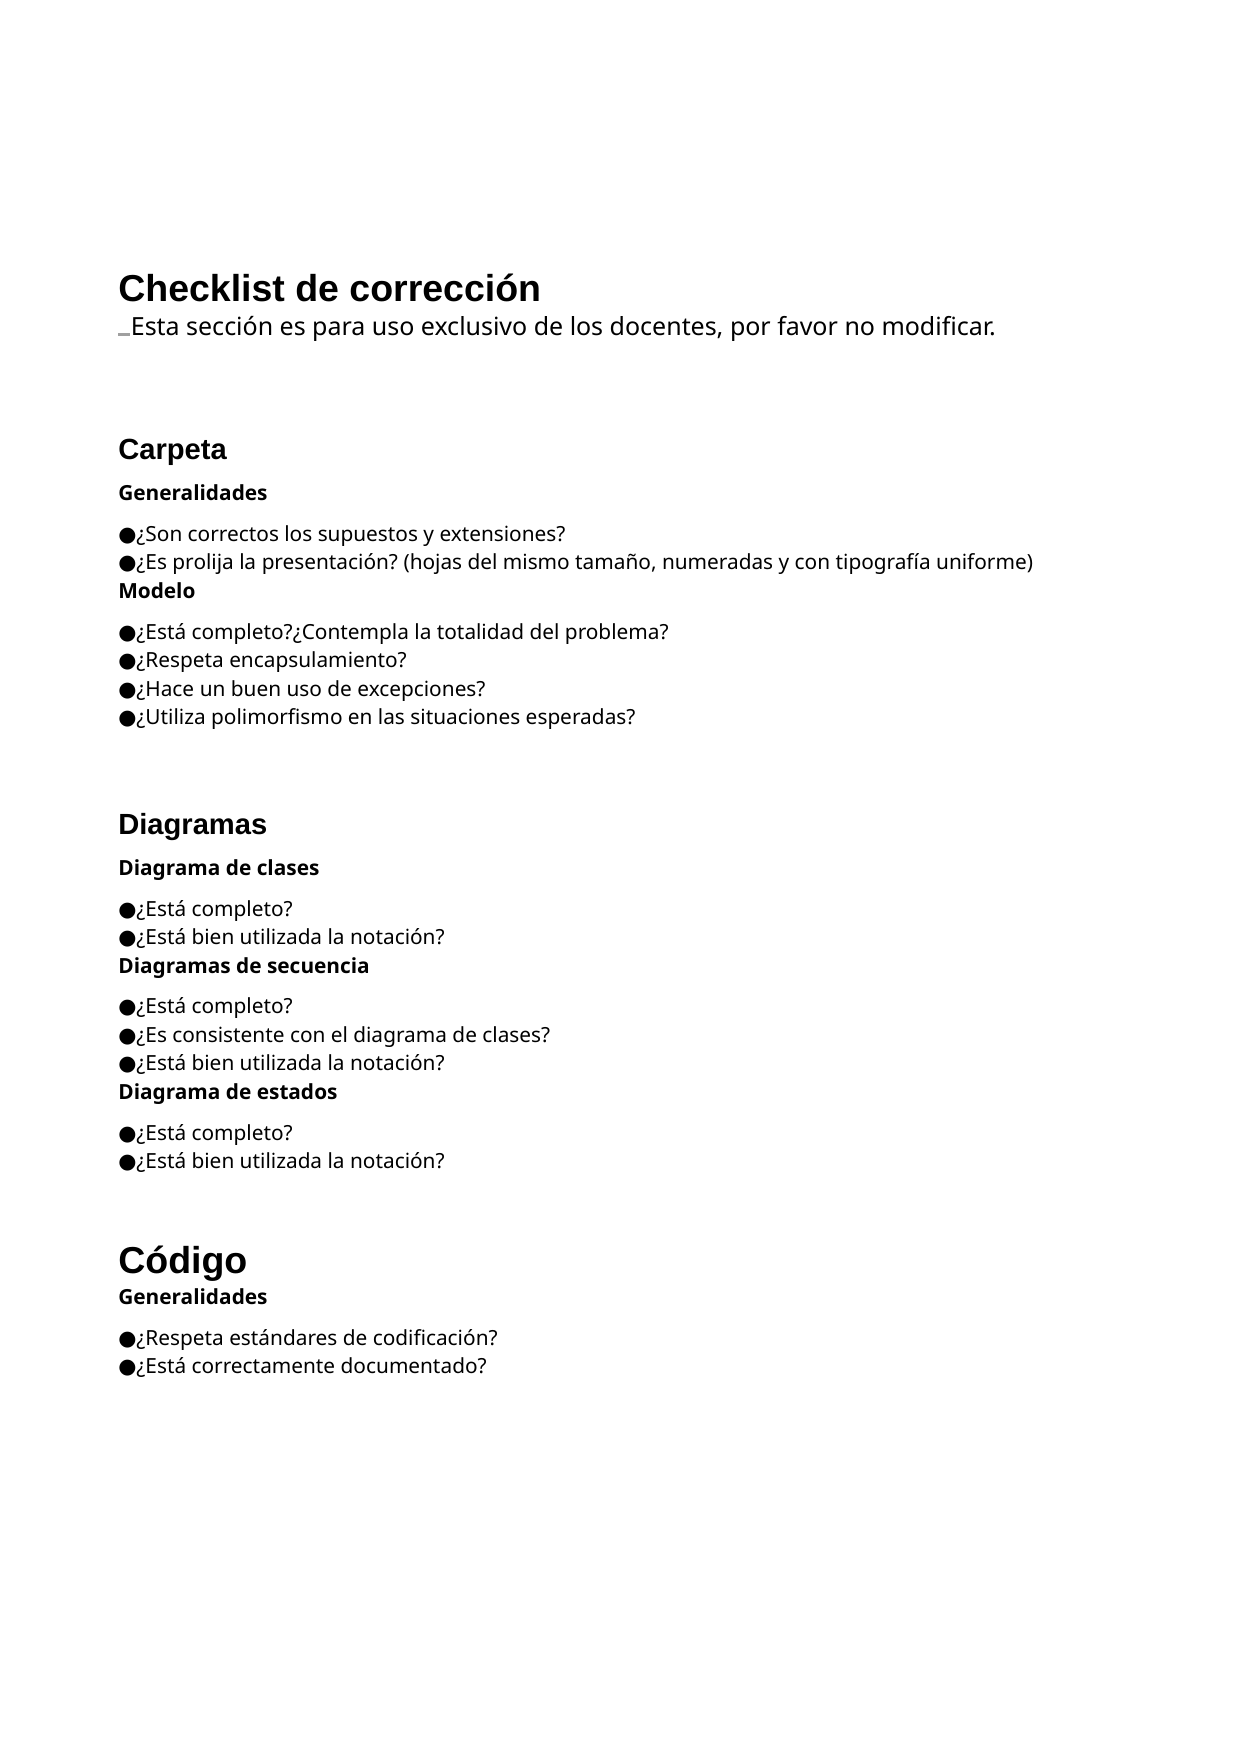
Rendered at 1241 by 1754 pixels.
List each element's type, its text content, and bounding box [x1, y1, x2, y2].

subtitle Carpeta [118, 432, 1122, 466]
list ¿Está bien utilizada la notación? [118, 1146, 1122, 1175]
list ¿Respeta encapsulamiento? [118, 645, 1122, 674]
list ¿Es consistente con el diagrama de clases? [118, 1020, 1122, 1048]
list ¿Está bien utilizada la notación? [118, 922, 1122, 951]
text Modelo [118, 576, 1122, 604]
text Diagrama de estados [118, 1077, 1122, 1105]
text Diagramas de secuencia [118, 951, 1122, 979]
text Generalidades [118, 1282, 1122, 1310]
list ¿Está completo?¿Contempla la totalidad del problema? [118, 617, 1122, 645]
list ¿Está completo? [118, 894, 1122, 922]
list ¿Respeta estándares de codificación? [118, 1323, 1122, 1351]
list ¿Hace un buen uso de excepciones? [118, 674, 1122, 702]
subtitle Checklist de corrección [118, 266, 1122, 309]
list ¿Está correctamente documentado? [118, 1351, 1122, 1379]
subtitle Diagramas [118, 807, 1122, 840]
text Esta sección es para uso exclusivo de los docentes, por favor no modificar. [118, 309, 1122, 343]
list ¿Son correctos los supuestos y extensiones? [118, 519, 1122, 547]
list ¿Está bien utilizada la notación? [118, 1048, 1122, 1077]
list ¿Está completo? [118, 1118, 1122, 1146]
list ¿Utiliza polimorfismo en las situaciones esperadas? [118, 702, 1122, 731]
text Diagrama de clases [118, 853, 1122, 881]
list ¿Es prolija la presentación? (hojas del mismo tamaño, numeradas y con tipografía uniforme) [118, 547, 1122, 576]
subtitle Código [118, 1239, 1122, 1282]
list ¿Está completo? [118, 992, 1122, 1020]
text Generalidades [118, 478, 1122, 506]
